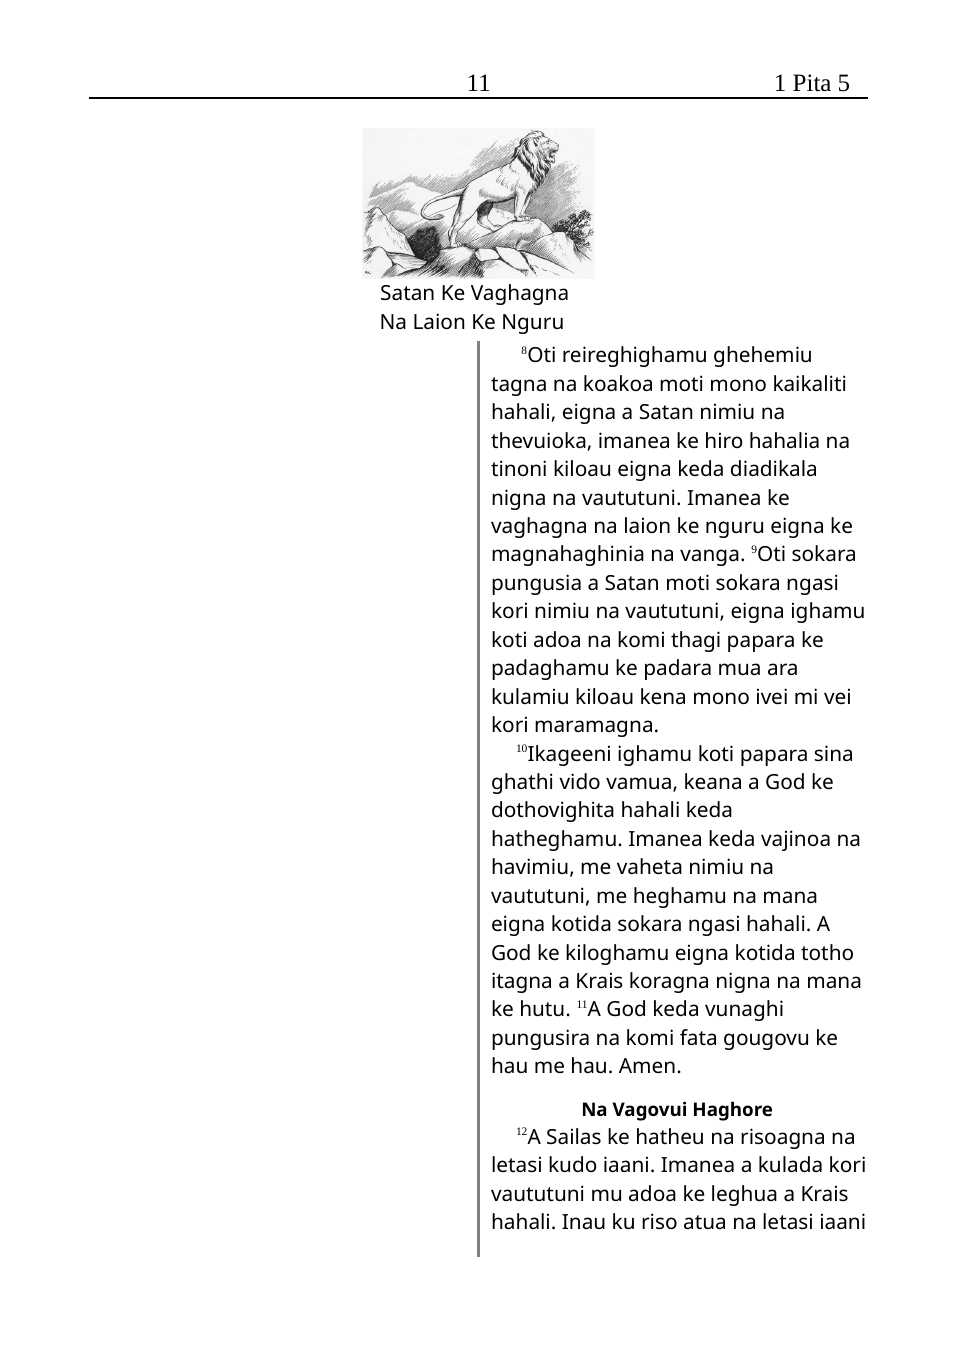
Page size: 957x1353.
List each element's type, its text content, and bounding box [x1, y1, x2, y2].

text Na Vagovui Haghore [491, 1097, 868, 1122]
text 12A Sailas ke hatheu na risoagna na letasi kudo iaani. Imanea a kulada kori vaututuni mu adoa ke leghua a Krais hahali. Inau ku riso atua na letasi iaani [491, 1122, 868, 1236]
picture [362, 128, 595, 279]
text 10Ikageeni ighamu koti papara sina ghathi vido vamua, keana a God ke dothovighita hahali keda hatheghamu. Imanea keda vajinoa na havimiu, me vaheta nimiu na vaututuni, me heghamu na mana eigna kotida sokara ngasi hahali. A God ke kiloghamu eigna kotida totho itagna a Krais koragna nigna na mana ke hutu. 11A God keda vunaghi pungusira na komi fata gougovu ke hau me hau. Amen. [491, 739, 868, 1080]
text 8Oti reireghighamu ghehemiu tagna na koakoa moti mono kaikaliti hahali, eigna a Satan nimiu na thevuioka, imanea ke hiro hahalia na tinoni kiloau eigna keda diadikala nigna na vaututuni. Imanea ke vaghagna na laion ke nguru eigna ke magnahaghinia na vanga. 9Oti sokara pungusia a Satan moti sokara ngasi kori nimiu na vaututuni, eigna ighamu koti adoa na komi thagi papara ke padaghamu ke padara mua ara kulamiu kiloau kena mono ivei mi vei kori maramagna. [491, 128, 868, 739]
text Satan ke vaghagna na laion ke nguru [363, 279, 586, 339]
